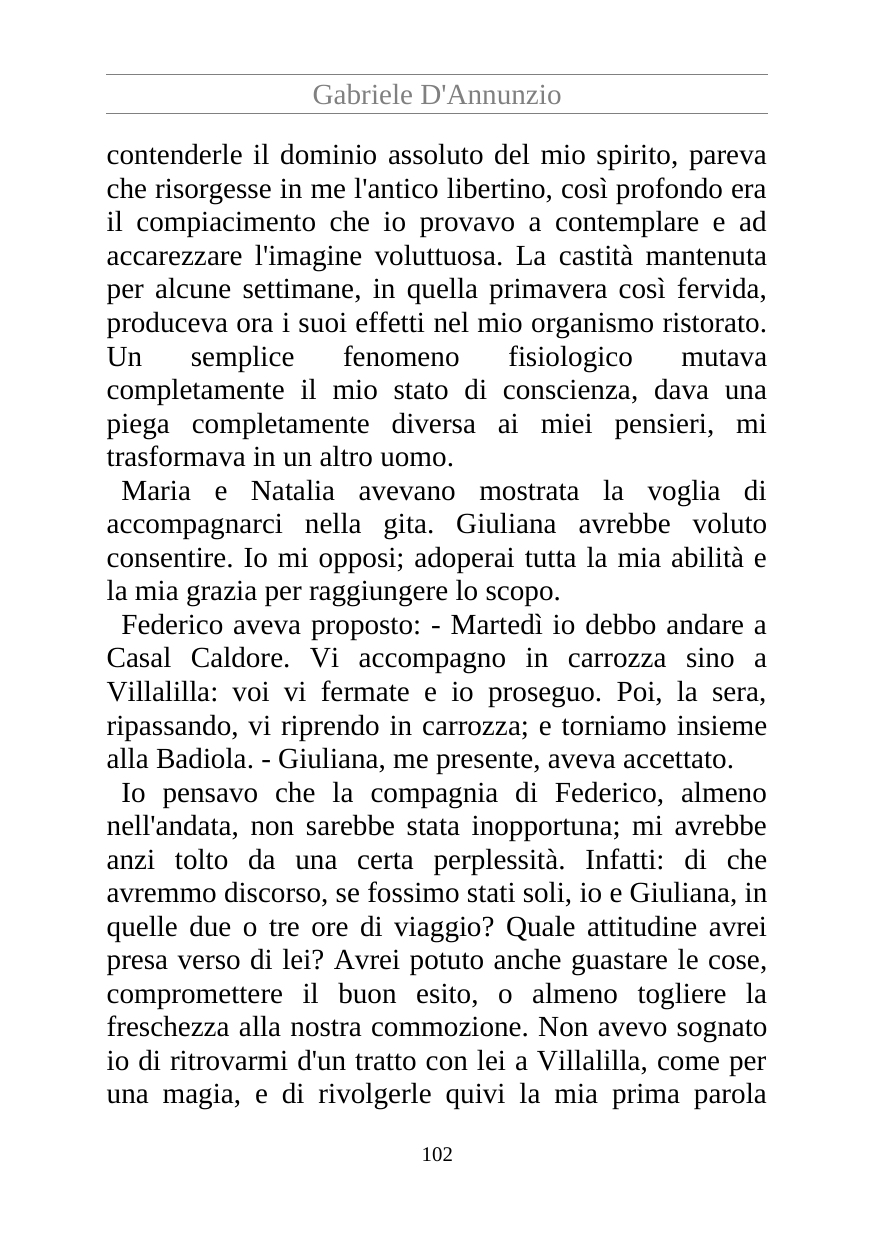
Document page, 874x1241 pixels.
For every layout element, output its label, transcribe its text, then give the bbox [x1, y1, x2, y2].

text Io pensavo che la compagnia di Federico, almeno nell'andata, non sarebbe stata inopportuna; mi avrebbe anzi tolto da una certa perplessità. Infatti: di che avremmo discorso, se fossimo stati soli, io e Giuliana, in quelle due o tre ore di viaggio? Quale attitudine avrei presa verso di lei? Avrei potuto anche guastare le cose, compromettere il buon esito, o almeno togliere la freschezza alla nostra commozione. Non avevo sognato io di ritrovarmi d'un tratto con lei a Villalilla, come per una magia, e di rivolgerle quivi la mia prima parola [106, 775, 768, 1110]
text Federico aveva proposto: - Martedì io debbo andare a Casal Caldore. Vi accompagno in carrozza sino a Villalilla: voi vi fermate e io proseguo. Poi, la sera, ripassando, vi riprendo in carrozza; e torniamo insieme alla Badiola. - Giuliana, me presente, aveva accettato. [106, 607, 768, 775]
text Maria e Natalia avevano mostrata la voglia di accompagnarci nella gita. Giuliana avrebbe voluto consentire. Io mi opposi; adoperai tutta la mia abilità e la mia grazia per raggiungere lo scopo. [106, 473, 768, 607]
text contenderle il dominio assoluto del mio spirito, pareva che risorgesse in me l'antico libertino, così profondo era il compiacimento che io provavo a contemplare e ad accarezzare l'imagine voluttuosa. La castità mantenuta per alcune settimane, in quella primavera così fervida, produceva ora i suoi effetti nel mio organismo ristorato. Un semplice fenomeno fisiologico mutava completamente il mio stato di conscienza, dava una piega completamente diversa ai miei pensieri, mi trasformava in un altro uomo. [106, 137, 768, 473]
